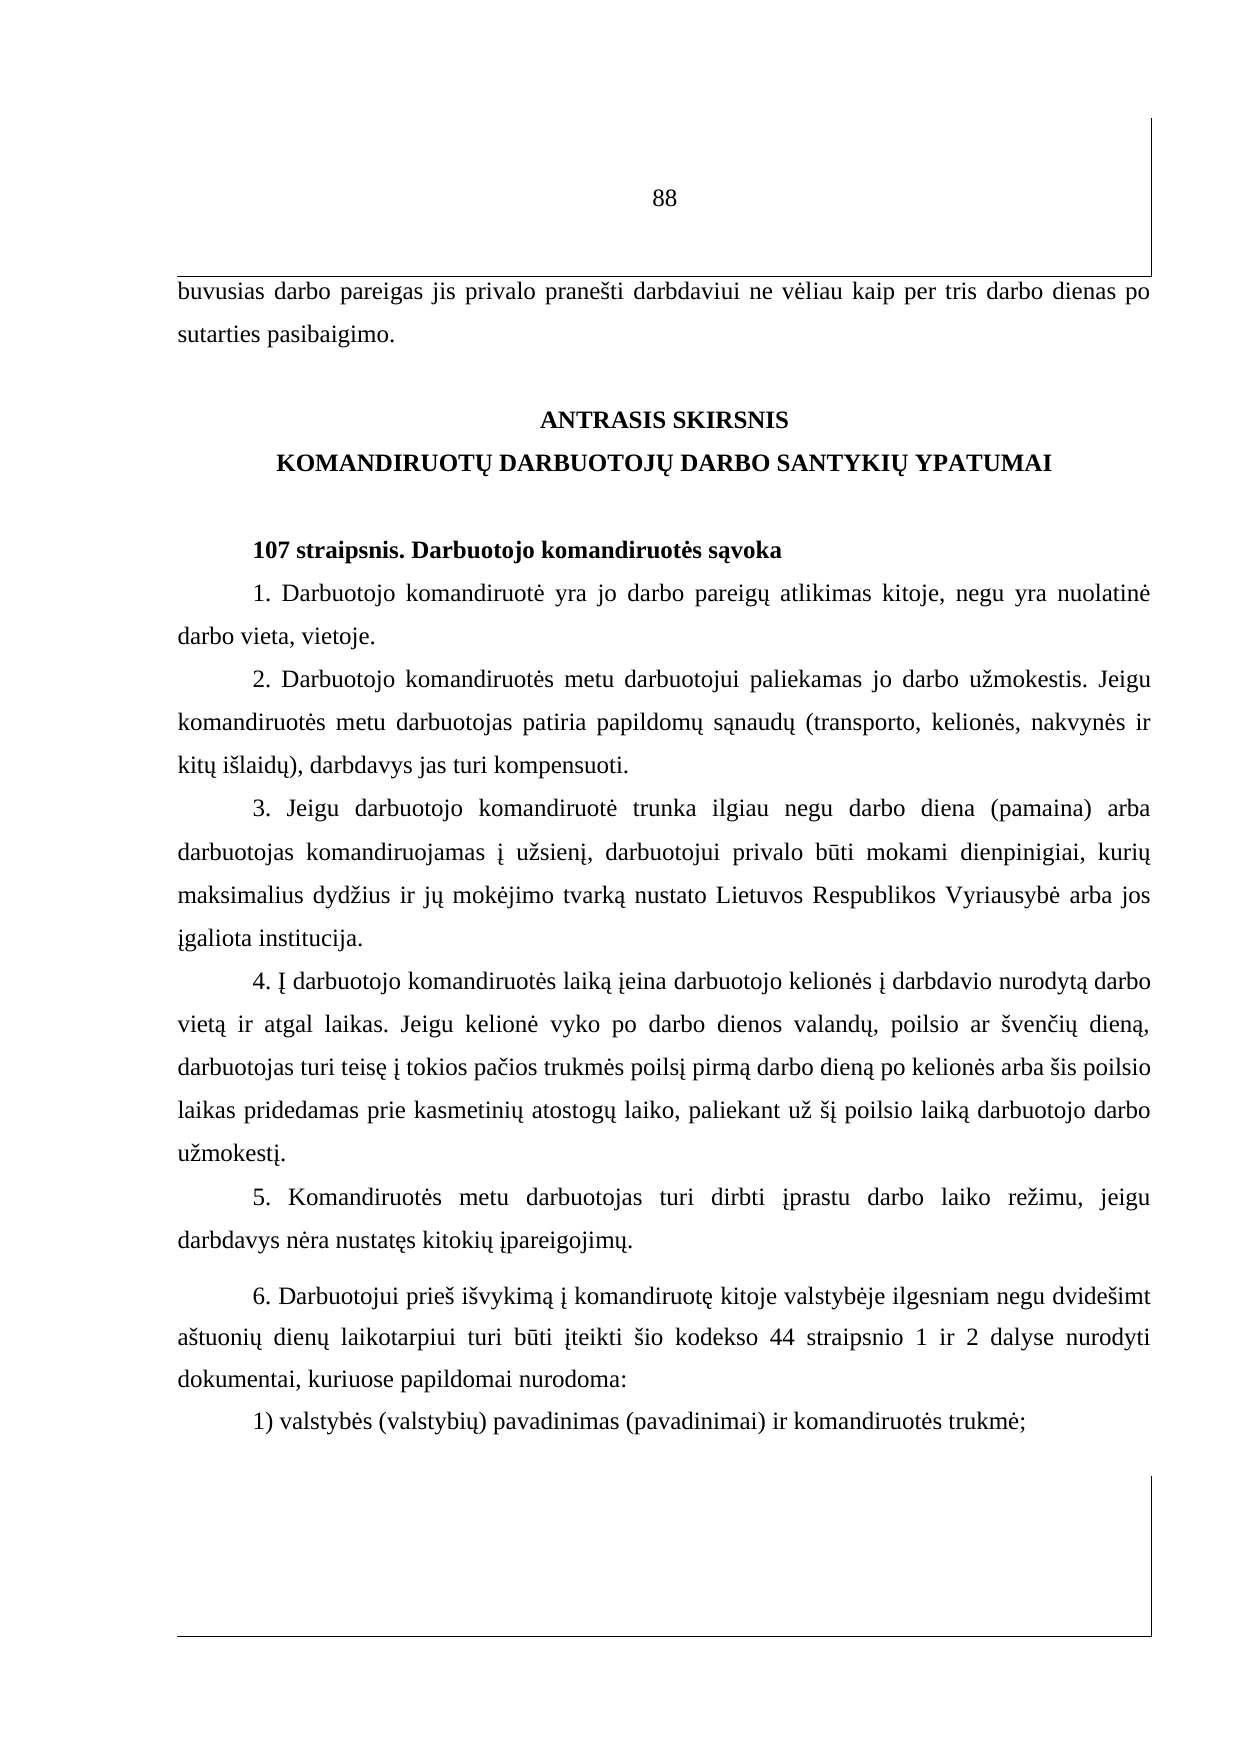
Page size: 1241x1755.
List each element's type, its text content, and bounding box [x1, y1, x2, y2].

subtitle 107 straipsnis. Darbuotojo komandiruotės sąvoka [177, 535, 1152, 563]
text 3. Jeigu darbuotojo komandiruotė trunka ilgiau negu darbo diena (pamaina) arba darbuotojas komandiruojamas į užsienį, darbuotojui privalo būti mokami dienpinigiai, kurių maksimalius dydžius ir jų mokėjimo tvarką nustato Lietuvos Respublikos Vyriausybė arba jos įgaliota institucija. [177, 793, 1152, 952]
text 1) valstybės (valstybių) pavadinimas (pavadinimai) ir komandiruotės trukmė; [177, 1393, 1152, 1434]
text 4. Į darbuotojo komandiruotės laiką įeina darbuotojo kelionės į darbdavio nurodytą darbo vietą ir atgal laikas. Jeigu kelionė vyko po darbo dienos valandų, poilsio ar švenčių dieną, darbuotojas turi teisę į tokios pačios trukmės poilsį pirmą darbo dieną po kelionės arba šis poilsio laikas pridedamas prie kasmetinių atostogų laiko, paliekant už šį poilsio laiką darbuotojo darbo užmokestį. [177, 966, 1152, 1167]
text 6. Darbuotojui prieš išvykimą į komandiruotę kitoje valstybėje ilgesniam negu dvidešimt aštuonių dienų laikotarpiui turi būti įteikti šio kodekso 44 straipsnio 1 ir 2 dalyse nurodyti dokumentai, kuriuose papildomai nurodoma: [177, 1268, 1152, 1393]
text 5. Komandiruotės metu darbuotojas turi dirbti įprastu darbo laiko režimu, jeigu darbdavys nėra nustatęs kitokių įpareigojimų. [177, 1182, 1152, 1253]
text KOMANDIRUOTŲ DARBUOTOJŲ DARBO SANTYKIŲ YPATUMAI [177, 448, 1152, 477]
text ANTRASIS SKIRSNIS [177, 405, 1152, 434]
text 1. Darbuotojo komandiruotė yra jo darbo pareigų atlikimas kitoje, negu yra nuolatinė darbo vieta, vietoje. [177, 578, 1152, 650]
text buvusias darbo pareigas jis privalo pranešti darbdaviui ne vėliau kaip per tris darbo dienas po sutarties pasibaigimo. [177, 276, 1152, 348]
text 2. Darbuotojo komandiruotės metu darbuotojui paliekamas jo darbo užmokestis. Jeigu komandiruotės metu darbuotojas patiria papildomų sąnaudų (transporto, kelionės, nakvynės ir kitų išlaidų), darbdavys jas turi kompensuoti. [177, 664, 1152, 779]
